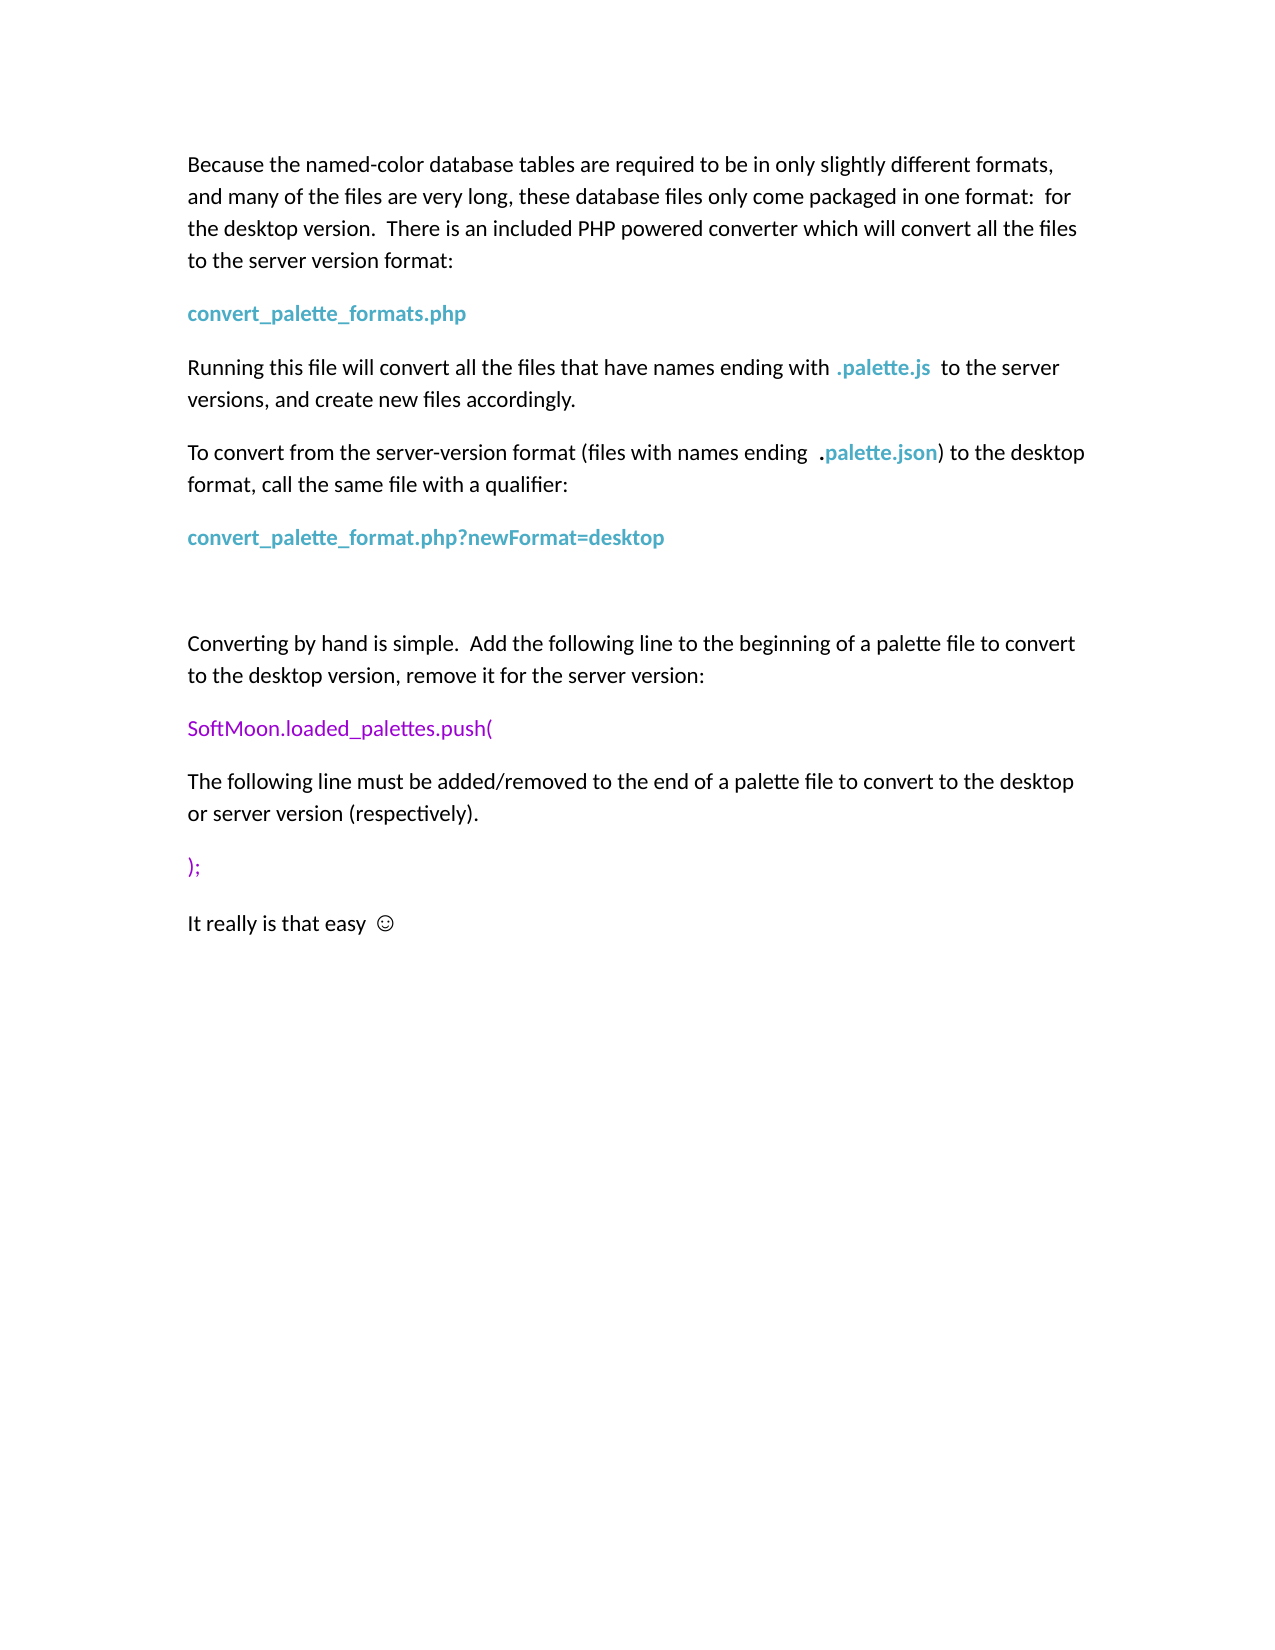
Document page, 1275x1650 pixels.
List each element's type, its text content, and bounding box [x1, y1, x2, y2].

text convert_palette_format.php?newFormat=desktop [187, 523, 1087, 551]
text The following line must be added/removed to the end of a palette file to convert to the desktop or server version (respectively). [187, 767, 1087, 827]
text To convert from the server-version format (files with names ending .palette.json) to the desktop format, call the same file with a qualifier: [187, 438, 1087, 498]
text Because the named-color database tables are required to be in only slightly different formats, and many of the files are very long, these database files only come packaged in one format: for the desktop version. There is an included PHP powered converter which will convert all the files to the server version format: [187, 150, 1087, 274]
text Converting by hand is simple. Add the following line to the beginning of a palette file to convert to the desktop version, remove it for the server version: [187, 629, 1087, 689]
text Running this file will convert all the files that have names ending with .palette.js to the server versions, and create new files accordingly. [187, 353, 1087, 413]
text SoftMoon.loaded_palettes.push( [187, 714, 1087, 742]
text It really is that easy ☺ [187, 906, 1087, 937]
text convert_palette_formats.php [187, 299, 1087, 328]
text ); [187, 852, 1087, 881]
